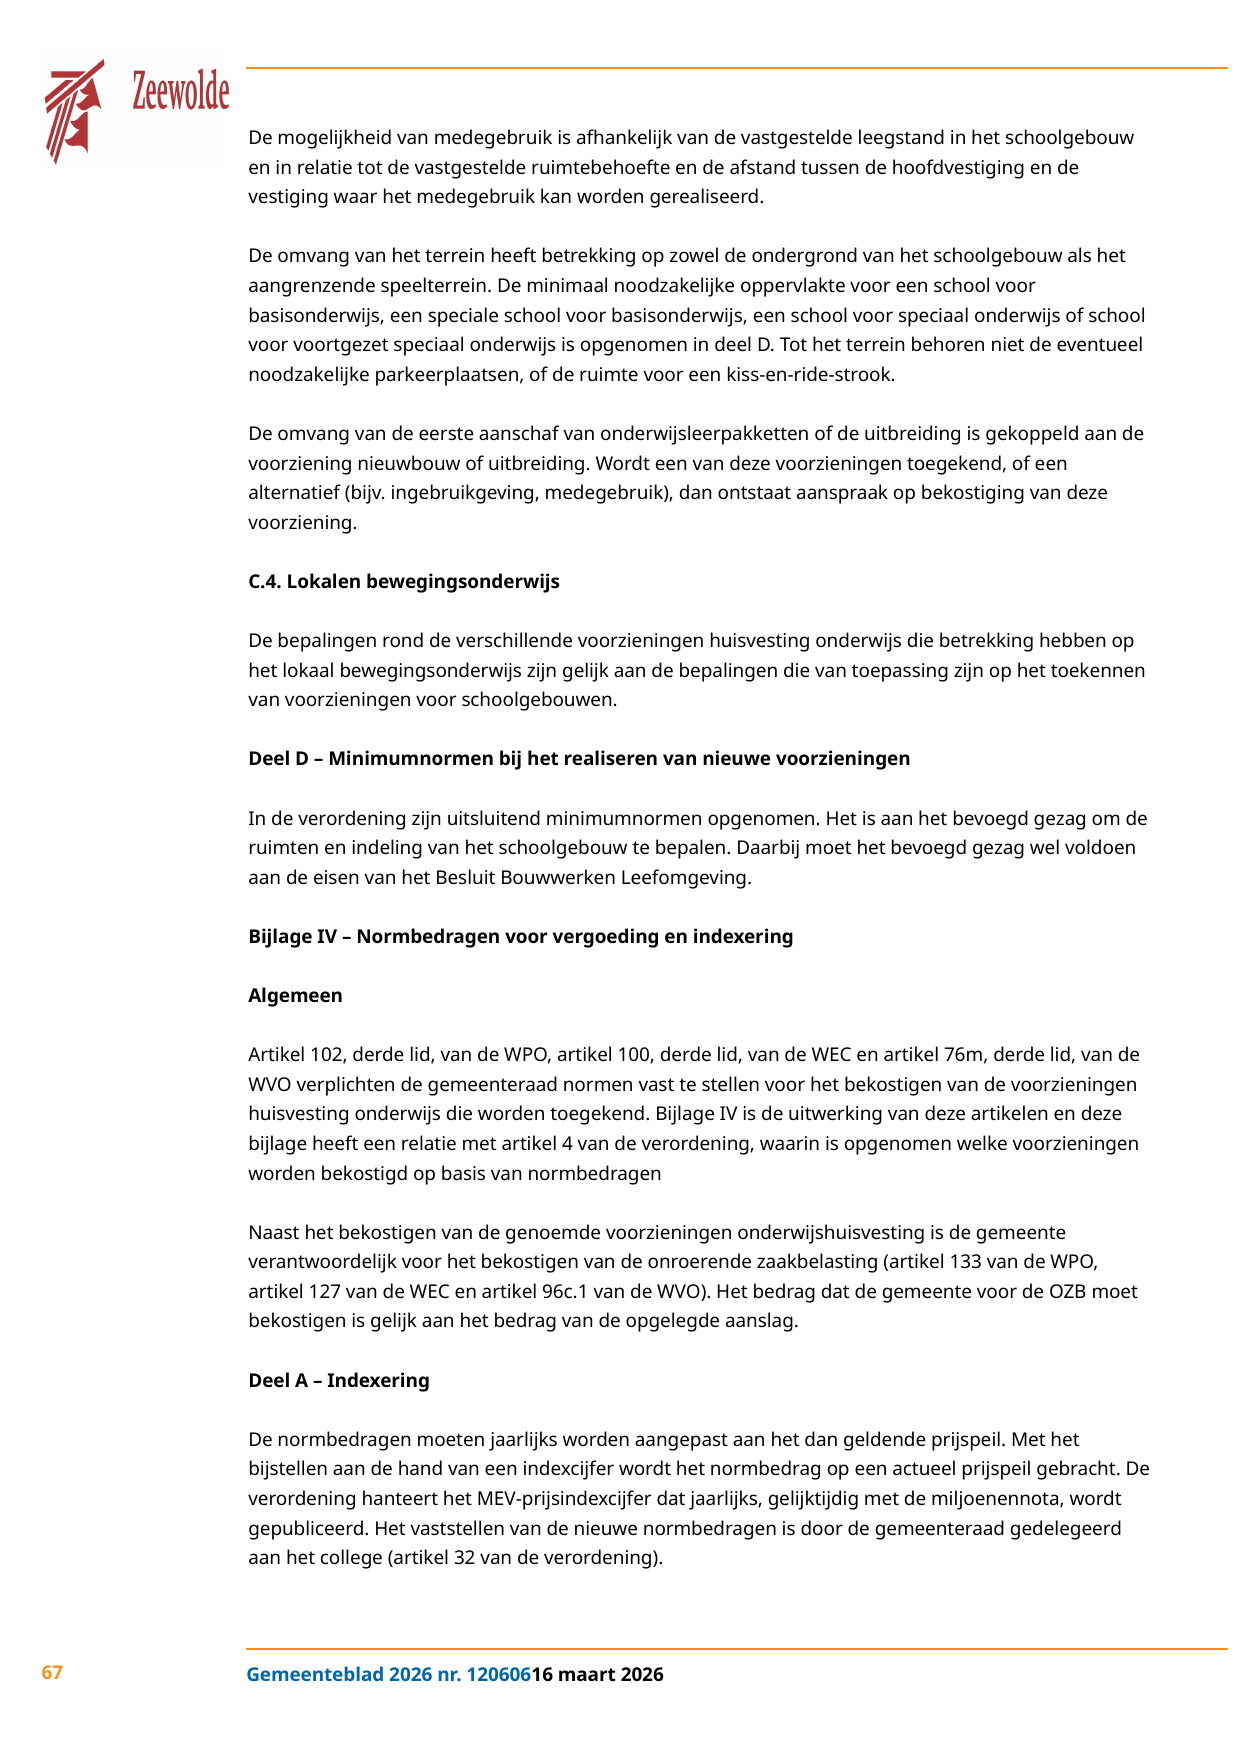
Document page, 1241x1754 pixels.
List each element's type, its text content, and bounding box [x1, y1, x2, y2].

text De omvang van de eerste aanschaf van onderwijsleerpakketten of de uitbreiding is gekoppeld aan de voorziening nieuwbouw of uitbreiding. Wordt een van deze voorzieningen toegekend, of een alternatief (bijv. ingebruikgeving, medegebruik), dan ontstaat aanspraak op bekostiging van deze voorziening. [248, 420, 1152, 535]
text Naast het bekostigen van de genoemde voorzieningen onderwijshuisvesting is de gemeente verantwoordelijk voor het bekostigen van de onroerende zaakbelasting (artikel 133 van de WPO, artikel 127 van de WEC en artikel 96c.1 van de WVO). Het bedrag dat de gemeente voor de OZB moet bekostigen is gelijk aan het bedrag van de opgelegde aanslag. [248, 1219, 1152, 1333]
text C.4. Lokalen bewegingsonderwijs [248, 568, 1152, 594]
picture [41, 47, 231, 172]
text Artikel 102, derde lid, van de WPO, artikel 100, derde lid, van de WEC en artikel 76m, derde lid, van de WVO verplichten de gemeenteraad normen vast te stellen voor het bekostigen van de voorzieningen huisvesting onderwijs die worden toegekend. Bijlage IV is de uitwerking van deze artikelen en deze bijlage heeft een relatie met artikel 4 van de verordening, waarin is opgenomen welke voorzieningen worden bekostigd op basis van normbedragen [248, 1041, 1152, 1186]
text Bijlage IV – Normbedragen voor vergoeding en indexering [248, 923, 1152, 949]
text De mogelijkheid van medegebruik is afhankelijk van de vastgestelde leegstand in het schoolgebouw en in relatie tot de vastgestelde ruimtebehoefte en de afstand tussen de hoofdvestiging en de vestiging waar het medegebruik kan worden gerealiseerd. [248, 124, 1152, 209]
text De bepalingen rond de verschillende voorzieningen huisvesting onderwijs die betrekking hebben op het lokaal bewegingsonderwijs zijn gelijk aan de bepalingen die van toepassing zijn op het toekennen van voorzieningen voor schoolgebouwen. [248, 627, 1152, 712]
text Deel D – Minimumnormen bij het realiseren van nieuwe voorzieningen [248, 746, 1152, 771]
text Deel A – Indexering [248, 1367, 1152, 1393]
text De omvang van het terrein heeft betrekking op zowel de ondergrond van het schoolgebouw als het aangrenzende speelterrein. De minimaal noodzakelijke oppervlakte voor een school voor basisonderwijs, een speciale school voor basisonderwijs, een school voor speciaal onderwijs of school voor voortgezet speciaal onderwijs is opgenomen in deel D. Tot het terrein behoren niet de eventueel noodzakelijke parkeerplaatsen, of de ruimte voor een kiss-en-ride-strook. [248, 243, 1152, 387]
text De normbedragen moeten jaarlijks worden aangepast aan het dan geldende prijspeil. Met het bijstellen aan de hand van een indexcijfer wordt het normbedrag op een actueel prijspeil gebracht. De verordening hanteert het MEV-prijsindexcijfer dat jaarlijks, gelijktijdig met de miljoenennota, wordt gepubliceerd. Het vaststellen van de nieuwe normbedragen is door de gemeenteraad gedelegeerd aan het college (artikel 32 van de verordening). [248, 1426, 1152, 1570]
text Algemeen [248, 982, 1152, 1008]
text In de verordening zijn uitsluitend minimumnormen opgenomen. Het is aan het bevoegd gezag om de ruimten en indeling van het schoolgebouw te bepalen. Daarbij moet het bevoegd gezag wel voldoen aan de eisen van het Besluit Bouwwerken Leefomgeving. [248, 805, 1152, 890]
